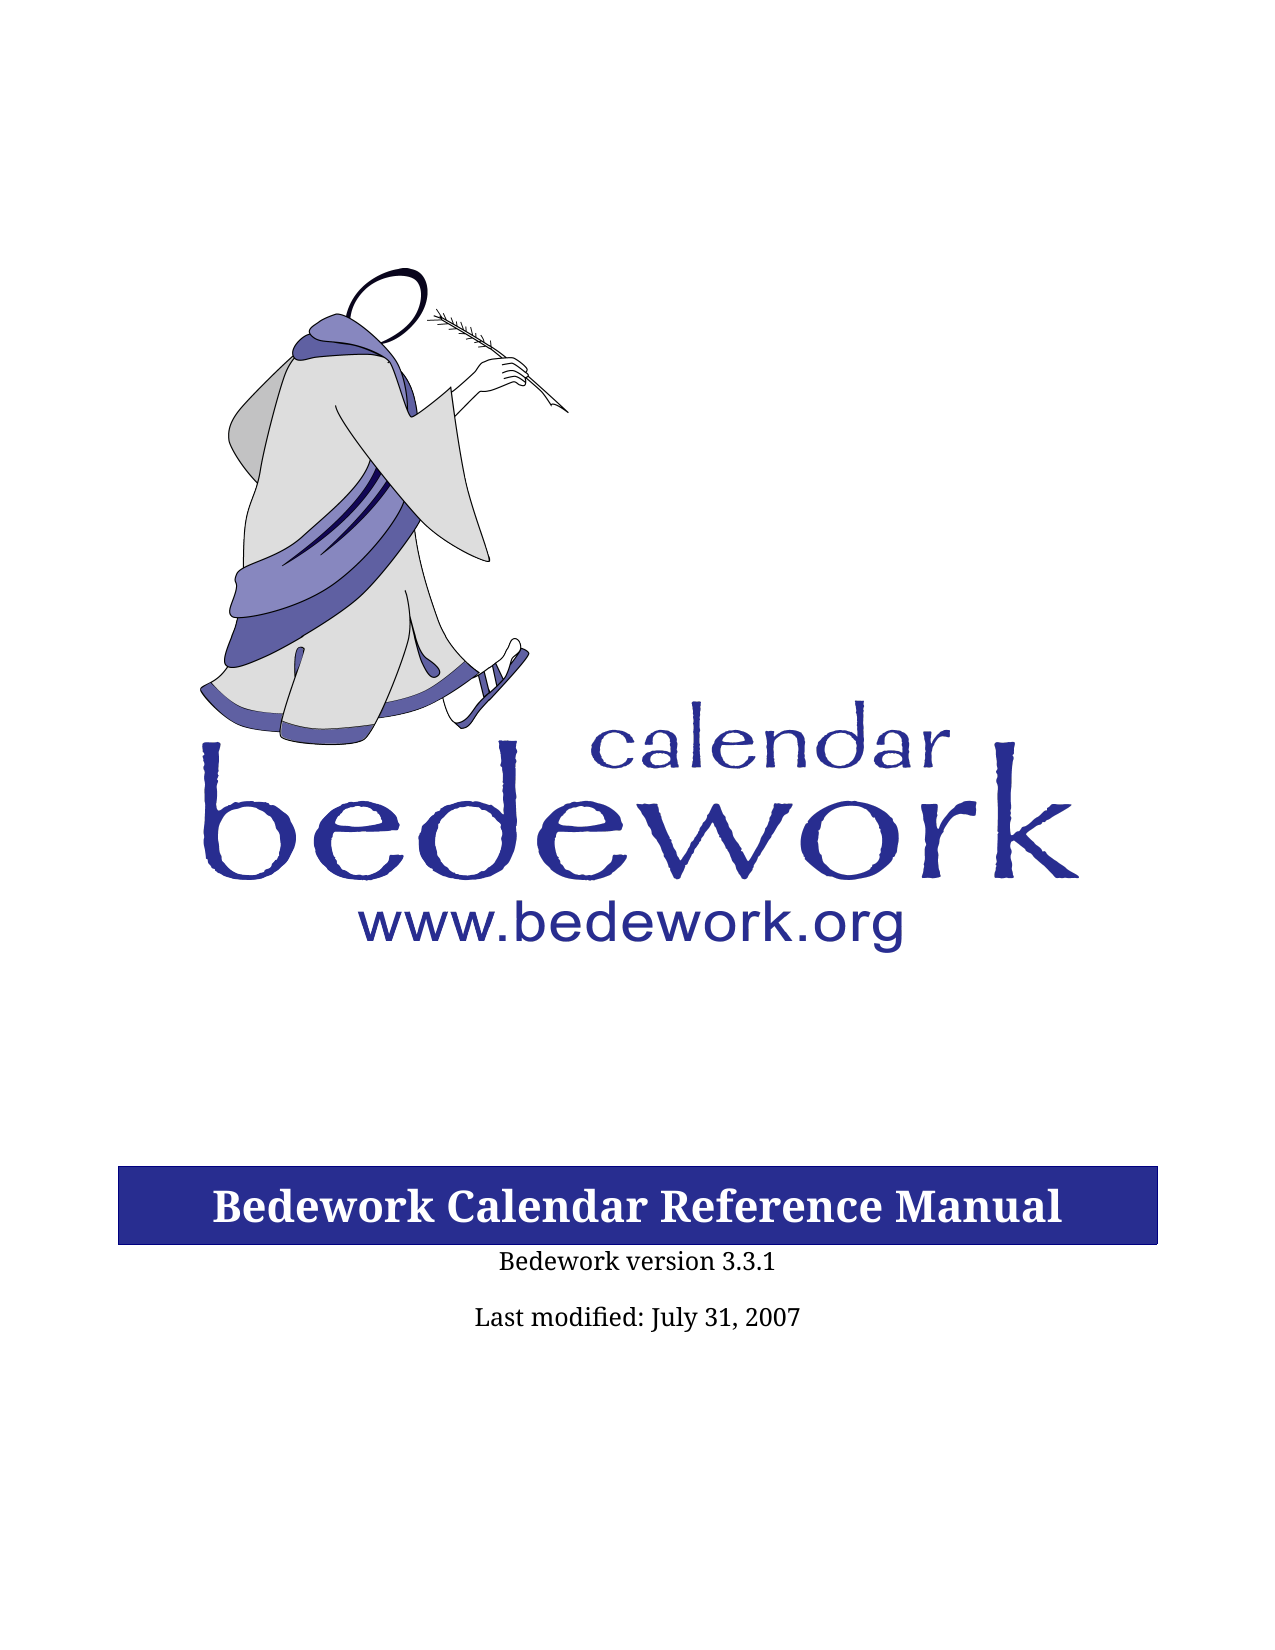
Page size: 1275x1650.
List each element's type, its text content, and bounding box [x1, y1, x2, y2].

text Last modified: July 31, 2007 [118, 1299, 1157, 1333]
text Bedework Calendar Reference Manual [119, 1167, 1157, 1244]
text Bedework version 3.3.1 [118, 1245, 1157, 1278]
picture [193, 268, 1082, 1005]
